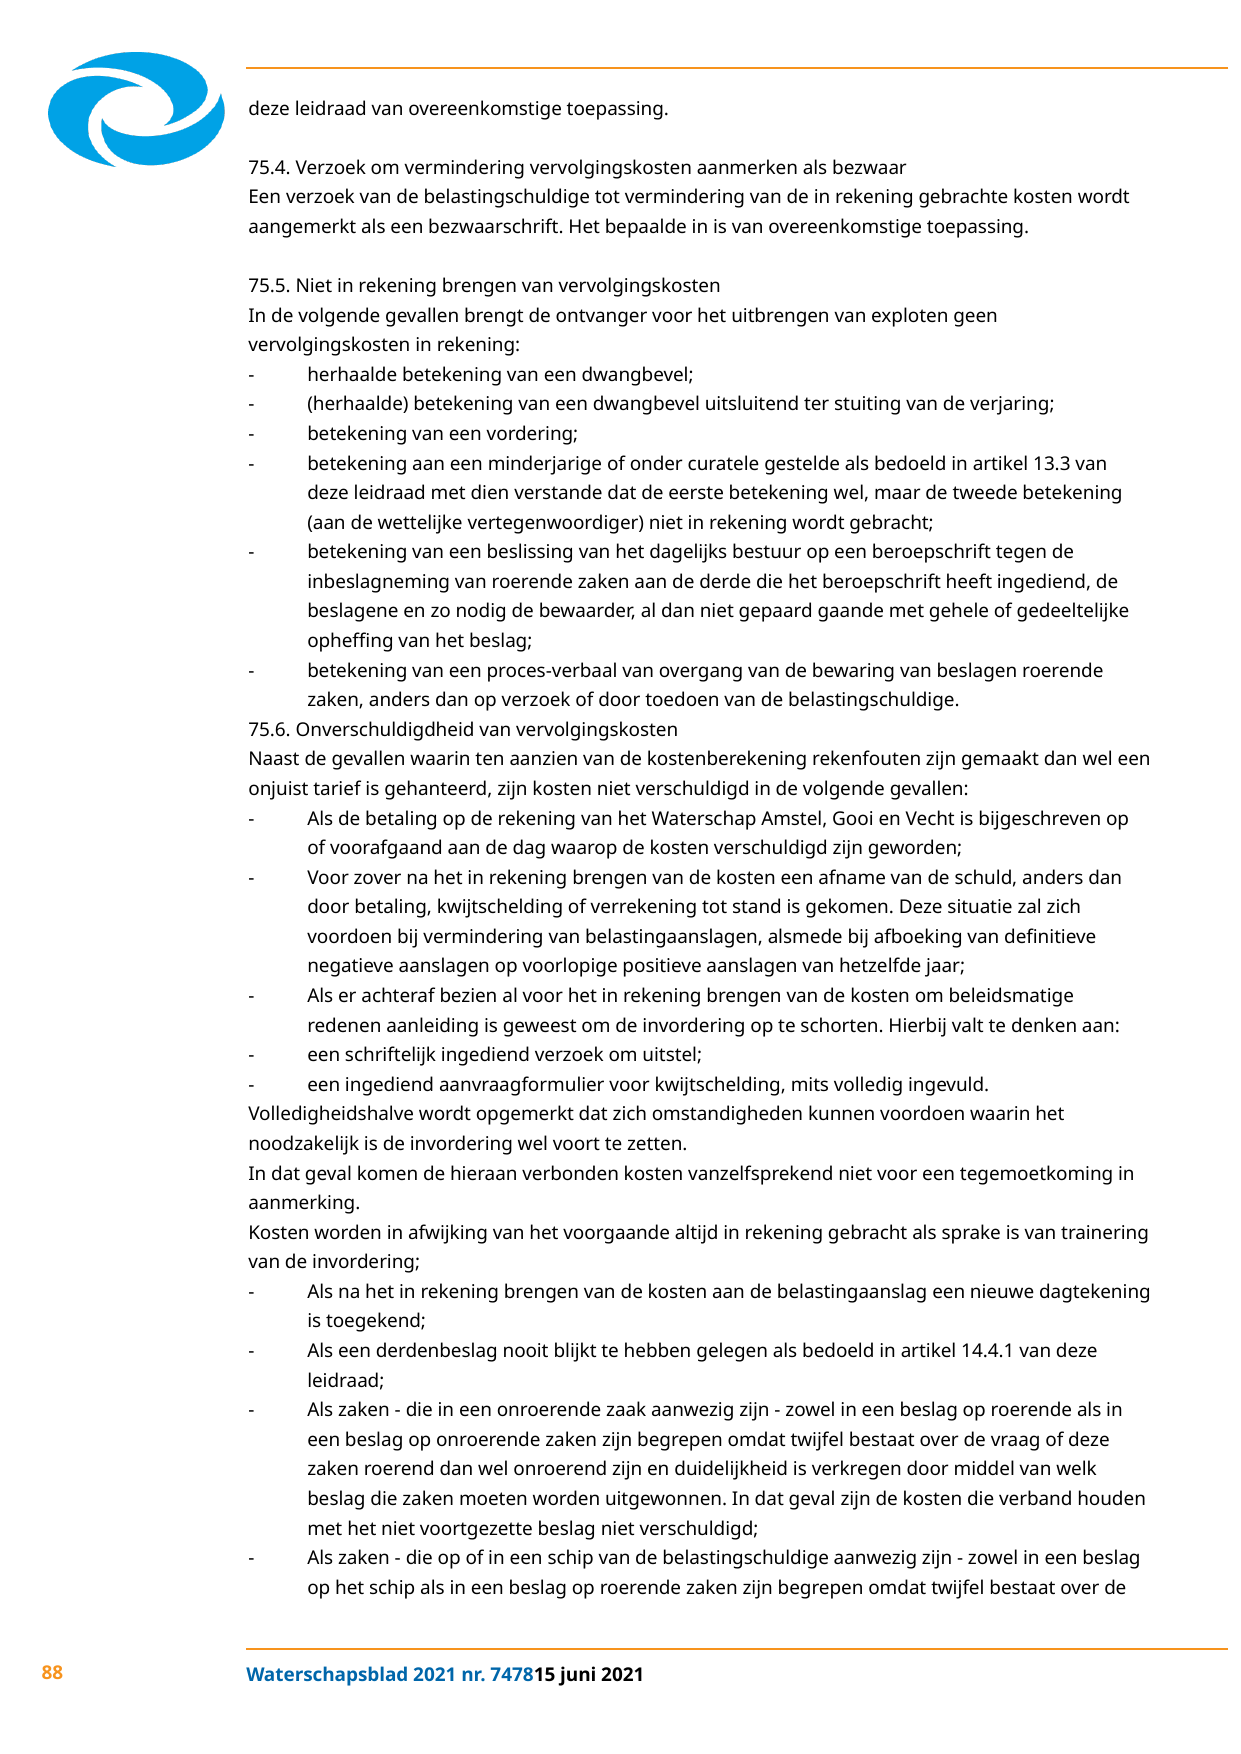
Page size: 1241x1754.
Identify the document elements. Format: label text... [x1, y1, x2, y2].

list betekening van een vordering; [248, 420, 1152, 446]
list Als zaken - die op of in een schip van de belastingschuldige aanwezig zijn - zowel in een beslag op het schip als in een beslag op roerende zaken zijn begrepen omdat twijfel bestaat over de [248, 1544, 1152, 1600]
list Voor zover na het in rekening brengen van de kosten een afname van de schuld, anders dan door betaling, kwijtschelding of verrekening tot stand is gekomen. Deze situatie zal zich voordoen bij vermindering van belastingaanslagen, alsmede bij afboeking van definitieve negatieve aanslagen op voorlopige positieve aanslagen van hetzelfde jaar; [248, 864, 1152, 978]
list Als er achteraf bezien al voor het in rekening brengen van de kosten om beleidsmatige redenen aanleiding is geweest om de invordering op te schorten. Hierbij valt te denken aan: [248, 982, 1152, 1038]
text Kosten worden in afwijking van het voorgaande altijd in rekening gebracht als sprake is van trainering van de invordering; [248, 1219, 1152, 1274]
list Als de betaling op de rekening van het Waterschap Amstel, Gooi en Vecht is bijgeschreven op of voorafgaand aan de dag waarop de kosten verschuldigd zijn geworden; [248, 805, 1152, 860]
list betekening van een proces-verbaal van overgang van de bewaring van beslagen roerende zaken, anders dan op verzoek of door toedoen van de belastingschuldige. [248, 657, 1152, 712]
picture [41, 47, 231, 172]
list betekening aan een minderjarige of onder curatele gestelde als bedoeld in artikel 13.3 van deze leidraad met dien verstande dat de eerste betekening wel, maar de tweede betekening (aan de wettelijke vertegenwoordiger) niet in rekening wordt gebracht; [248, 450, 1152, 535]
text Volledigheidshalve wordt opgemerkt dat zich omstandigheden kunnen voordoen waarin het noodzakelijk is de invordering wel voort te zetten. [248, 1101, 1152, 1156]
list (herhaalde) betekening van een dwangbevel uitsluitend ter stuiting van de verjaring; [248, 391, 1152, 416]
text 75.6. Onverschuldigdheid van vervolgingskosten [248, 716, 1152, 742]
list herhaalde betekening van een dwangbevel; [248, 361, 1152, 387]
text 75.4. Verzoek om vermindering vervolgingskosten aanmerken als bezwaar [248, 154, 1152, 180]
text deze leidraad van overeenkomstige toepassing. [248, 95, 1152, 121]
text In de volgende gevallen brengt de ontvanger voor het uitbrengen van exploten geen vervolgingskosten in rekening: [248, 302, 1152, 357]
list Als zaken - die in een onroerende zaak aanwezig zijn - zowel in een beslag op roerende als in een beslag op onroerende zaken zijn begrepen omdat twijfel bestaat over de vraag of deze zaken roerend dan wel onroerend zijn en duidelijkheid is verkregen door middel van welk beslag die zaken moeten worden uitgewonnen. In dat geval zijn de kosten die verband houden met het niet voortgezette beslag niet verschuldigd; [248, 1396, 1152, 1541]
text Naast de gevallen waarin ten aanzien van de kostenberekening rekenfouten zijn gemaakt dan wel een onjuist tarief is gehanteerd, zijn kosten niet verschuldigd in de volgende gevallen: [248, 746, 1152, 801]
list een ingediend aanvraagformulier voor kwijtschelding, mits volledig ingevuld. [248, 1071, 1152, 1097]
list Als na het in rekening brengen van de kosten aan de belastingaanslag een nieuwe dagtekening is toegekend; [248, 1278, 1152, 1333]
text In dat geval komen de hieraan verbonden kosten vanzelfsprekend niet voor een tegemoetkoming in aanmerking. [248, 1160, 1152, 1215]
list Als een derdenbeslag nooit blijkt te hebben gelegen als bedoeld in artikel 14.4.1 van deze leidraad; [248, 1337, 1152, 1393]
text 75.5. Niet in rekening brengen van vervolgingskosten [248, 272, 1152, 298]
text Een verzoek van de belastingschuldige tot vermindering van de in rekening gebrachte kosten wordt aangemerkt als een bezwaarschrift. Het bepaalde in is van overeenkomstige toepassing. [248, 183, 1152, 239]
list een schriftelijk ingediend verzoek om uitstel; [248, 1041, 1152, 1067]
list betekening van een beslissing van het dagelijks bestuur op een beroepschrift tegen de inbeslagneming van roerende zaken aan de derde die het beroepschrift heeft ingediend, de beslagene en zo nodig de bewaarder, al dan niet gepaard gaande met gehele of gedeeltelijke opheffing van het beslag; [248, 538, 1152, 653]
